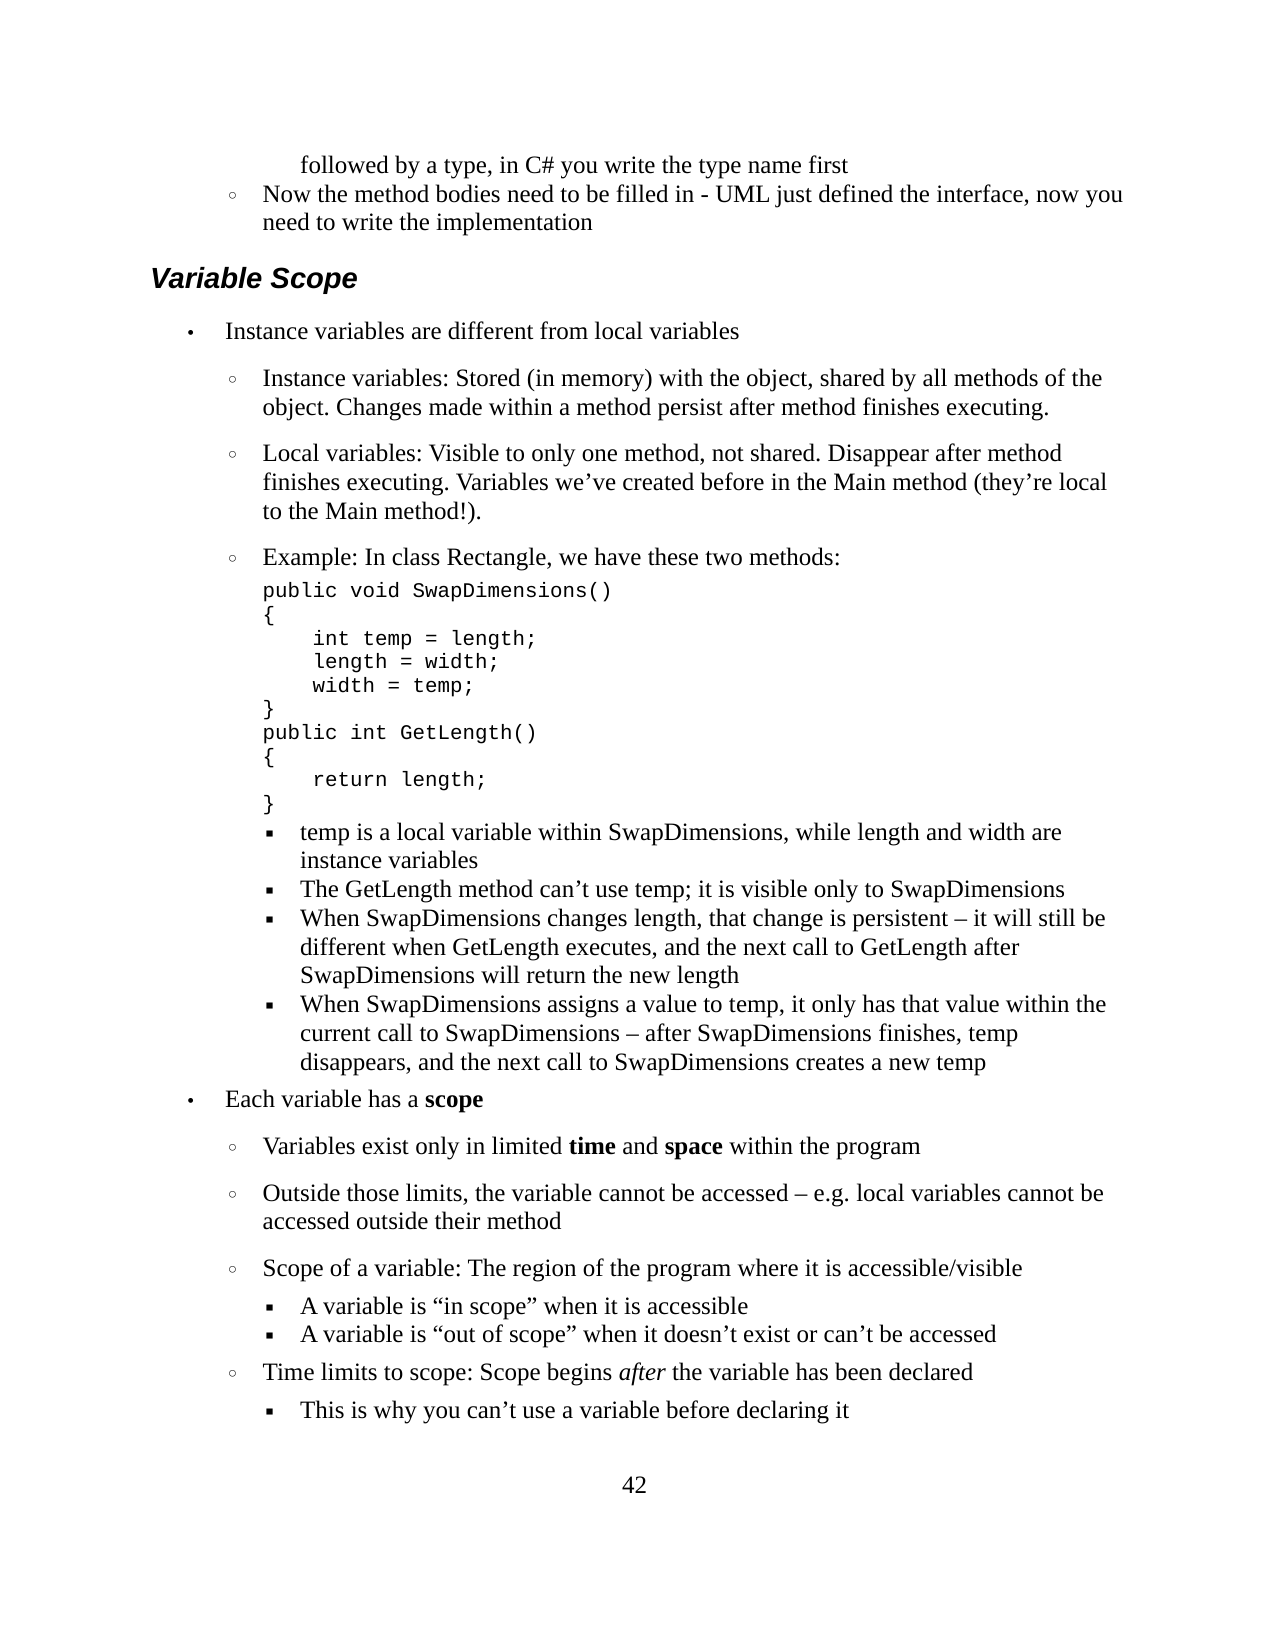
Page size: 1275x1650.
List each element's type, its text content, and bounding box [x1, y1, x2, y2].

list { [225, 746, 1125, 769]
list public void SwapDimensions() [225, 580, 1125, 604]
list Scope of a variable: The region of the program where it is accessible/visible [225, 1253, 1125, 1282]
list This is why you can’t use a variable before declaring it [262, 1395, 1125, 1424]
list Outside those limits, the variable cannot be accessed – e.g. local variables cannot be accessed outside their method [225, 1178, 1125, 1235]
list return length; [225, 769, 1125, 793]
list followed by a type, in C# you write the type name first [262, 150, 1125, 179]
list temp is a local variable within SwapDimensions, while length and width are instance variables [262, 817, 1125, 874]
list The GetLength method can’t use temp; it is visible only to SwapDimensions [262, 874, 1125, 903]
list When SwapDimensions assigns a value to temp, it only has that value within the current call to SwapDimensions – after SwapDimensions finishes, temp disappears, and the next call to SwapDimensions creates a new temp [262, 989, 1125, 1075]
list Instance variables are different from local variables [187, 316, 1125, 345]
list Time limits to scope: Scope begins after the variable has been declared [225, 1357, 1125, 1386]
list public int GetLength() [225, 722, 1125, 746]
list A variable is “in scope” when it is accessible [262, 1291, 1125, 1319]
list Local variables: Visible to only one method, not shared. Disappear after method finishes executing. Variables we’ve created before in the Main method (they’re local to the Main method!). [225, 438, 1125, 524]
list } [225, 698, 1125, 722]
list { [225, 604, 1125, 627]
list Each variable has a scope [187, 1084, 1125, 1113]
list width = temp; [225, 675, 1125, 698]
list Now the method bodies need to be filled in - UML just defined the interface, now you need to write the implementation [225, 179, 1125, 236]
list Variables exist only in limited time and space within the program [225, 1131, 1125, 1160]
list } [225, 793, 1125, 817]
list Instance variables: Stored (in memory) with the object, shared by all methods of the object. Changes made within a method persist after method finishes executing. [225, 363, 1125, 420]
list A variable is “out of scope” when it doesn’t exist or can’t be accessed [262, 1319, 1125, 1348]
subtitle Variable Scope [150, 261, 1125, 295]
list length = width; [225, 651, 1125, 675]
list Example: In class Rectangle, we have these two methods: [225, 542, 1125, 571]
list When SwapDimensions changes length, that change is persistent – it will still be different when GetLength executes, and the next call to GetLength after SwapDimensions will return the new length [262, 903, 1125, 989]
list int temp = length; [225, 627, 1125, 651]
